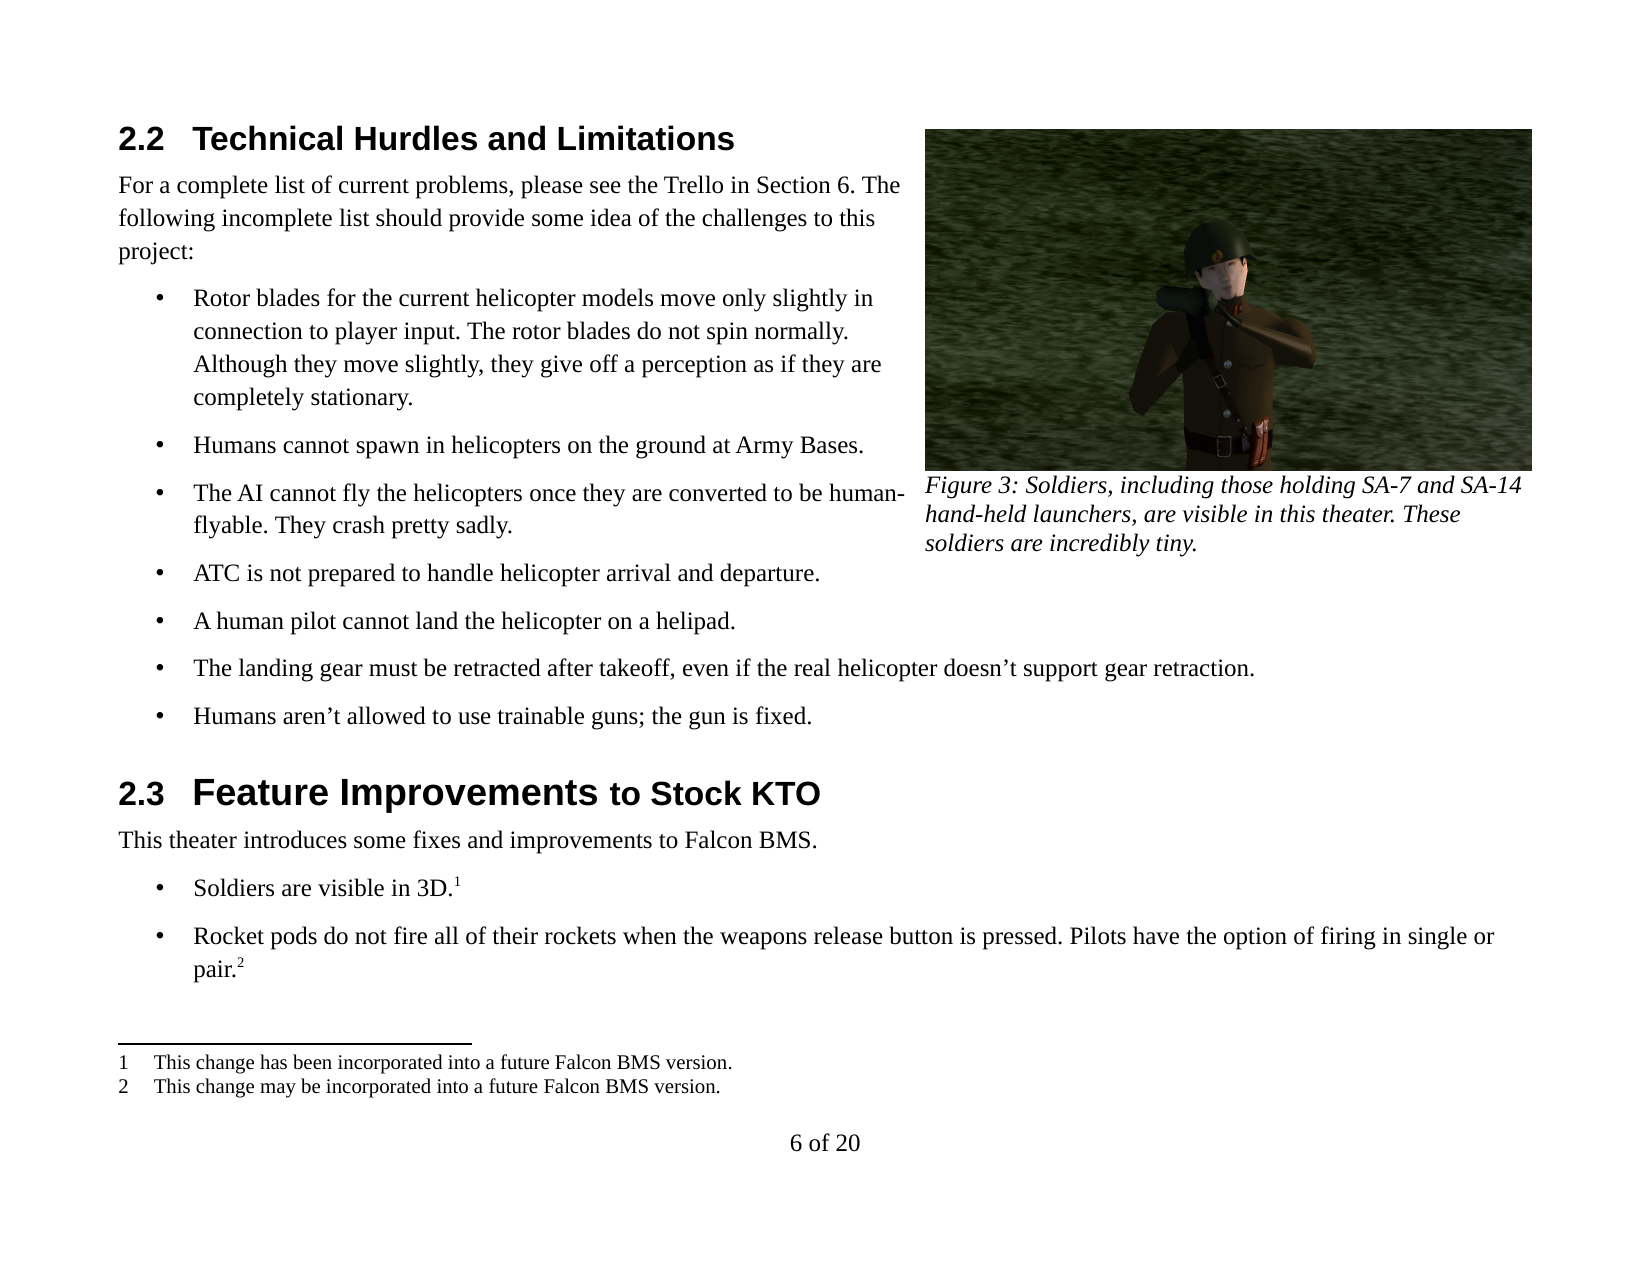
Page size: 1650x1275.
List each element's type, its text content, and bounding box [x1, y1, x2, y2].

list The AI cannot fly the helicopters once they are converted to be human-flyable. They crash pretty sadly. [156, 478, 925, 539]
list ATC is not prepared to handle helicopter arrival and departure. [156, 558, 1532, 587]
list Rotor blades for the current helicopter models move only slightly in connection to player input. The rotor blades do not spin normally. Although they move slightly, they give off a perception as if they are completely stationary. [156, 283, 925, 411]
text For a complete list of current problems, please see the Trello in Section 6. The following incomplete list should provide some idea of the challenges to this project: [118, 170, 925, 264]
picture [925, 129, 1532, 471]
list A human pilot cannot land the helicopter on a helipad. [156, 606, 1532, 634]
text This theater introduces some fixes and improvements to Falcon BMS. [118, 826, 1532, 854]
list This change may be incorporated into a future Falcon BMS version. [118, 1074, 1532, 1098]
list Humans cannot spawn in helicopters on the ground at Army Bases. [156, 430, 925, 459]
text Figure 3: Soldiers, including those holding SA-7 and SA-14 hand-held launchers, are visible in this theater. These soldiers are incredibly tiny. [925, 471, 1532, 557]
list Soldiers are visible in 3D. [156, 873, 1532, 902]
subtitle Feature Improvements to Stock KTO [118, 769, 1532, 813]
subtitle Technical Hurdles and Limitations [118, 118, 1532, 157]
list Humans aren’t allowed to use trainable guns; the gun is fixed. [156, 701, 1532, 730]
list This change has been incorporated into a future Falcon BMS version. [118, 1050, 1532, 1074]
list Rocket pods do not fire all of their rockets when the weapons release button is pressed. Pilots have the option of firing in single or pair. [156, 921, 1532, 983]
list The landing gear must be retracted after takeoff, even if the real helicopter doesn’t support gear retraction. [156, 653, 1532, 682]
